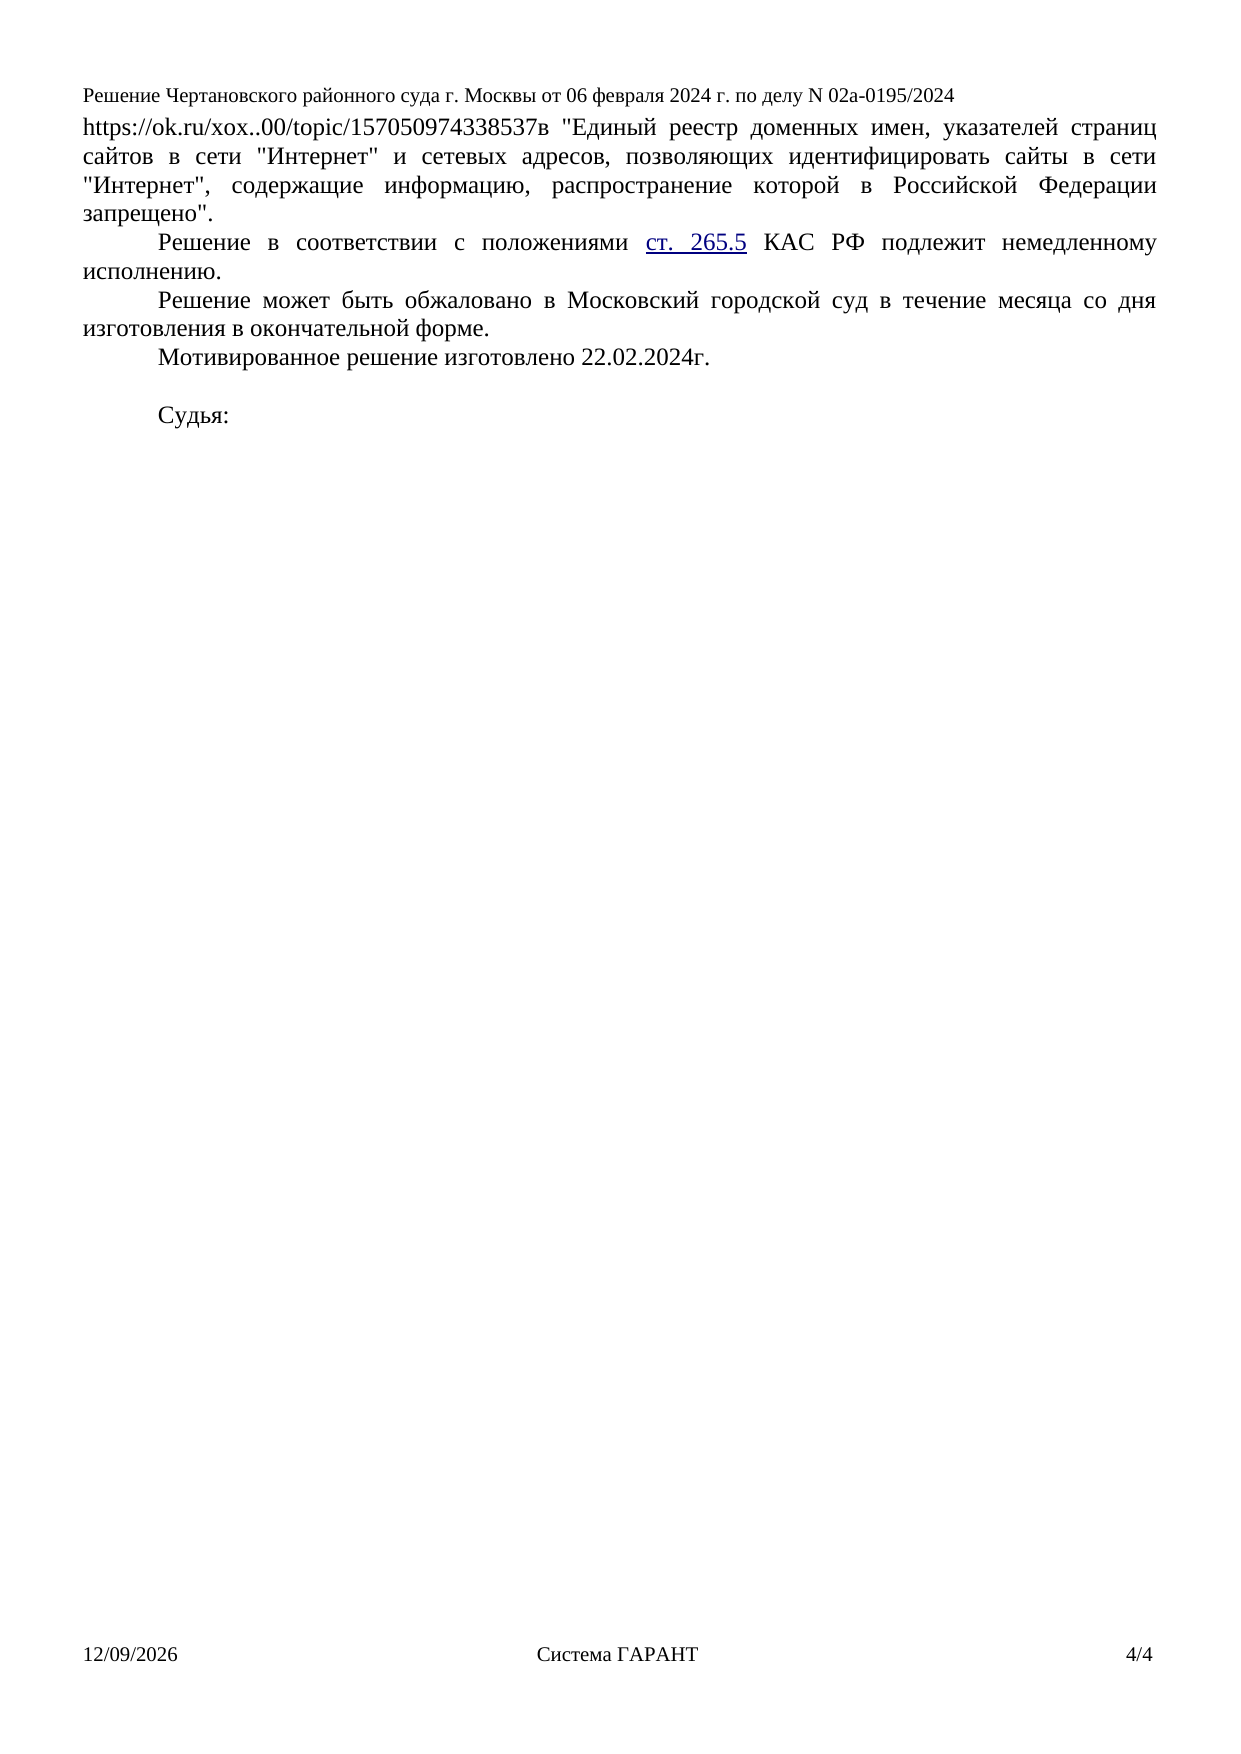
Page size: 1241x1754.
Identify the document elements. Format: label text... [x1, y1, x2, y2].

text Мотивированное решение изготовлено 22.02.2024г. [83, 342, 1157, 371]
text Решение может быть обжаловано в Московский городской суд в течение месяца со дня изготовления в окончательной форме. [83, 285, 1157, 342]
text Судья: [83, 400, 1157, 428]
text https://ok.ru/xox..00/topic/157050974338537в "Единый реестр доменных имен, указателей страниц сайтов в сети "Интернет" и сетевых адресов, позволяющих идентифицировать сайты в сети "Интернет", содержащие информацию, распространение которой в Российской Федерации запрещено". [83, 112, 1157, 227]
text Решение в соответствии с положениями ст. 265.5 КАС РФ подлежит немедленному исполнению. [83, 227, 1157, 285]
